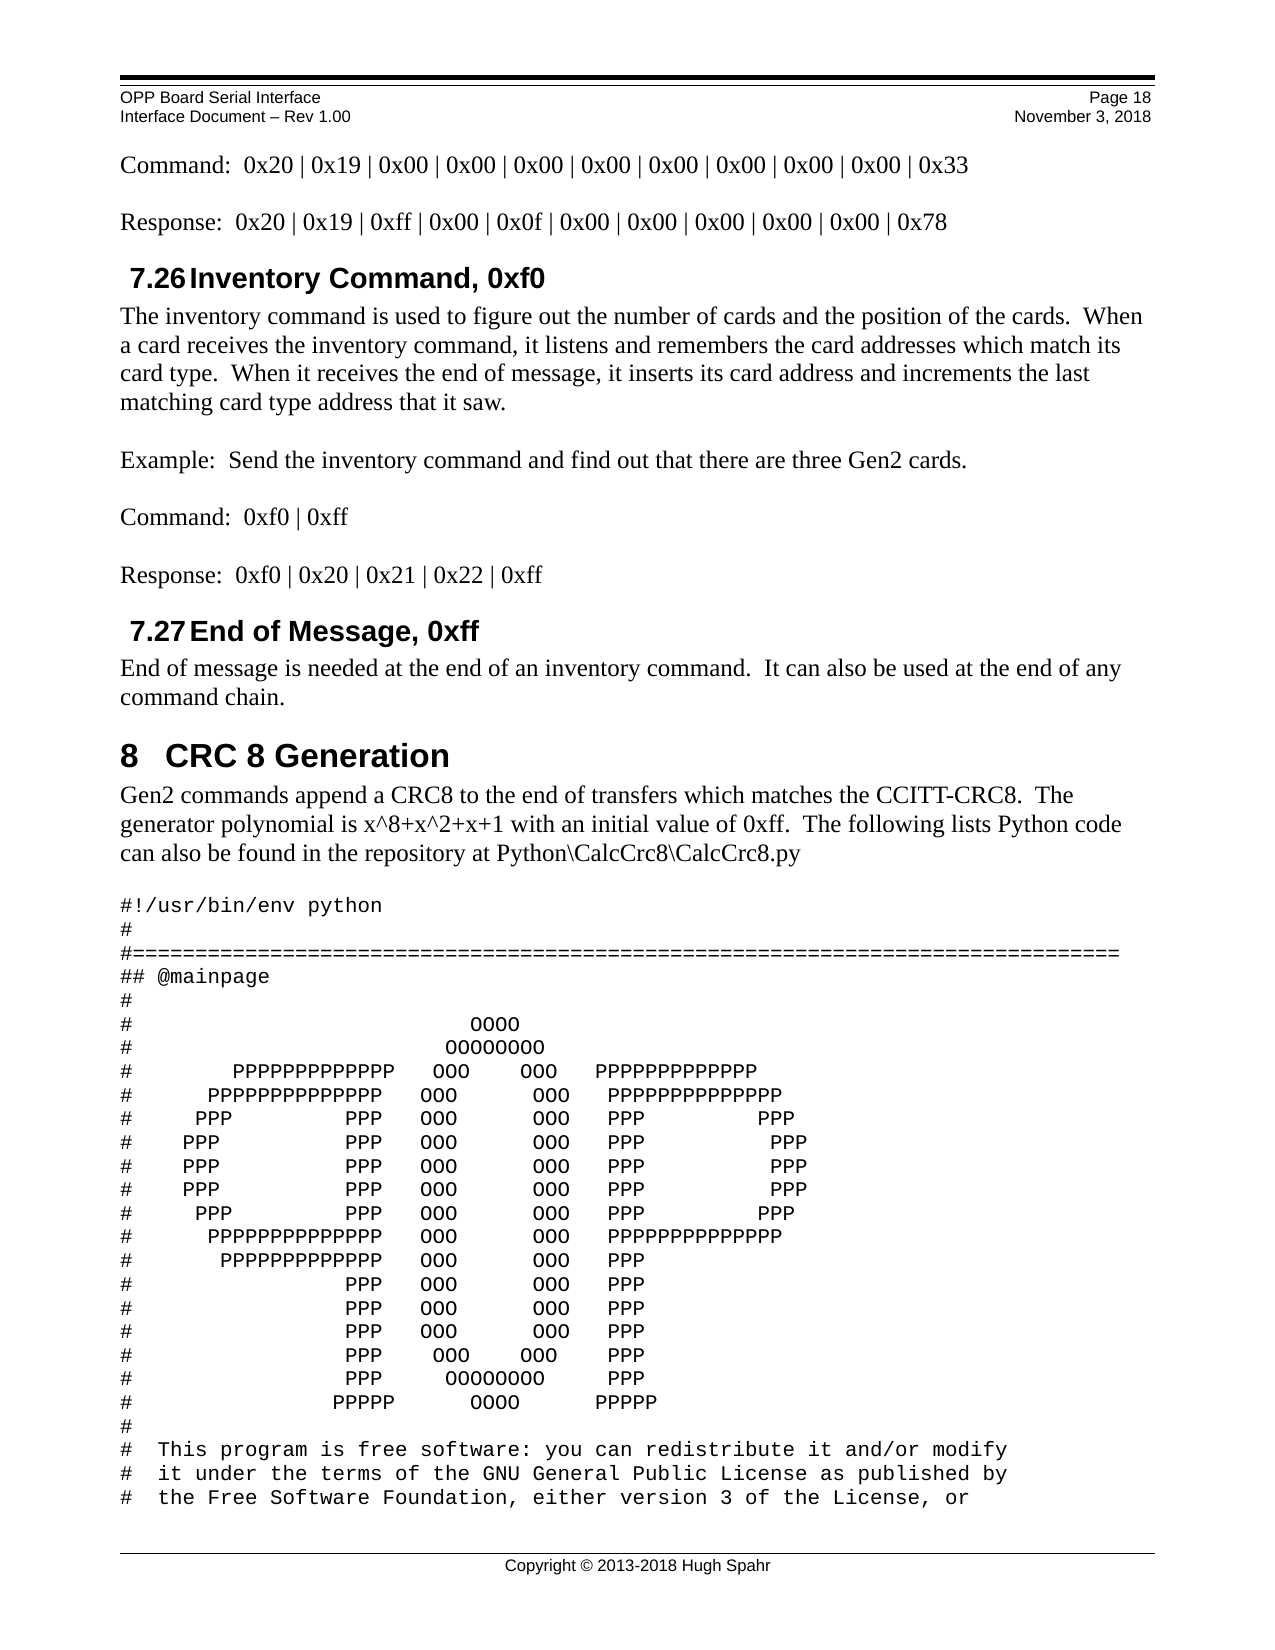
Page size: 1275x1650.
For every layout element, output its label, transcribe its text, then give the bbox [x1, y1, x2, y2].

text #=============================================================================== [120, 943, 1155, 966]
text Response: 0x20 | 0x19 | 0xff | 0x00 | 0x0f | 0x00 | 0x00 | 0x00 | 0x00 | 0x00 | 0x78 [120, 207, 1155, 236]
text # [120, 990, 1155, 1014]
text # OOOOOOOO [120, 1037, 1155, 1061]
text # it under the terms of the GNU General Public License as published by [120, 1463, 1155, 1487]
text # PPP PPP OOO OOO PPP PPP [120, 1108, 1155, 1132]
text # PPPPPPPPPPPPPP OOO OOO PPPPPPPPPPPPPP [120, 1085, 1155, 1108]
text Command: 0xf0 | 0xff [120, 502, 1155, 531]
text # PPPPP OOOO PPPPP [120, 1392, 1155, 1416]
text ## @mainpage [120, 966, 1155, 990]
text End of message is needed at the end of an inventory command. It can also be used at the end of any command chain. [120, 653, 1155, 711]
text # PPPPPPPPPPPPP OOO OOO PPP [120, 1250, 1155, 1274]
text # the Free Software Foundation, either version 3 of the License, or [120, 1487, 1155, 1510]
text # PPP PPP OOO OOO PPP PPP [120, 1179, 1155, 1203]
text Gen2 commands append a CRC8 to the end of transfers which matches the CCITT-CRC8. The generator polynomial is x^8+x^2+x+1 with an initial value of 0xff. The following lists Python code can also be found in the repository at Python\CalcCrc8\CalcCrc8.py [120, 781, 1155, 867]
subtitle End of Message, 0xff [129, 613, 1155, 647]
text # [120, 1416, 1155, 1439]
text # PPP PPP OOO OOO PPP PPP [120, 1132, 1155, 1156]
text # PPP OOOOOOOO PPP [120, 1368, 1155, 1392]
text Response: 0xf0 | 0x20 | 0x21 | 0x22 | 0xff [120, 560, 1155, 588]
text # [120, 919, 1155, 943]
text # This program is free software: you can redistribute it and/or modify [120, 1439, 1155, 1463]
text # PPPPPPPPPPPPPP OOO OOO PPPPPPPPPPPPPP [120, 1227, 1155, 1250]
text #!/usr/bin/env python [120, 896, 1155, 919]
text # PPPPPPPPPPPPP OOO OOO PPPPPPPPPPPPP [120, 1061, 1155, 1085]
text # PPP OOO OOO PPP [120, 1345, 1155, 1368]
text # OOOO [120, 1014, 1155, 1037]
text Command: 0x20 | 0x19 | 0x00 | 0x00 | 0x00 | 0x00 | 0x00 | 0x00 | 0x00 | 0x00 | 0x33 [120, 150, 1155, 179]
text # PPP OOO OOO PPP [120, 1274, 1155, 1297]
text # PPP PPP OOO OOO PPP PPP [120, 1156, 1155, 1179]
text # PPP OOO OOO PPP [120, 1321, 1155, 1345]
subtitle Inventory Command, 0xf0 [129, 261, 1155, 295]
text Example: Send the inventory command and find out that there are three Gen2 cards. [120, 445, 1155, 473]
text The inventory command is used to figure out the number of cards and the position of the cards. When a card receives the inventory command, it listens and remembers the card addresses which match its card type. When it receives the end of message, it inserts its card address and increments the last matching card type address that it saw. [120, 301, 1155, 416]
subtitle CRC 8 Generation [120, 736, 1155, 774]
text # PPP PPP OOO OOO PPP PPP [120, 1203, 1155, 1227]
text # PPP OOO OOO PPP [120, 1297, 1155, 1321]
